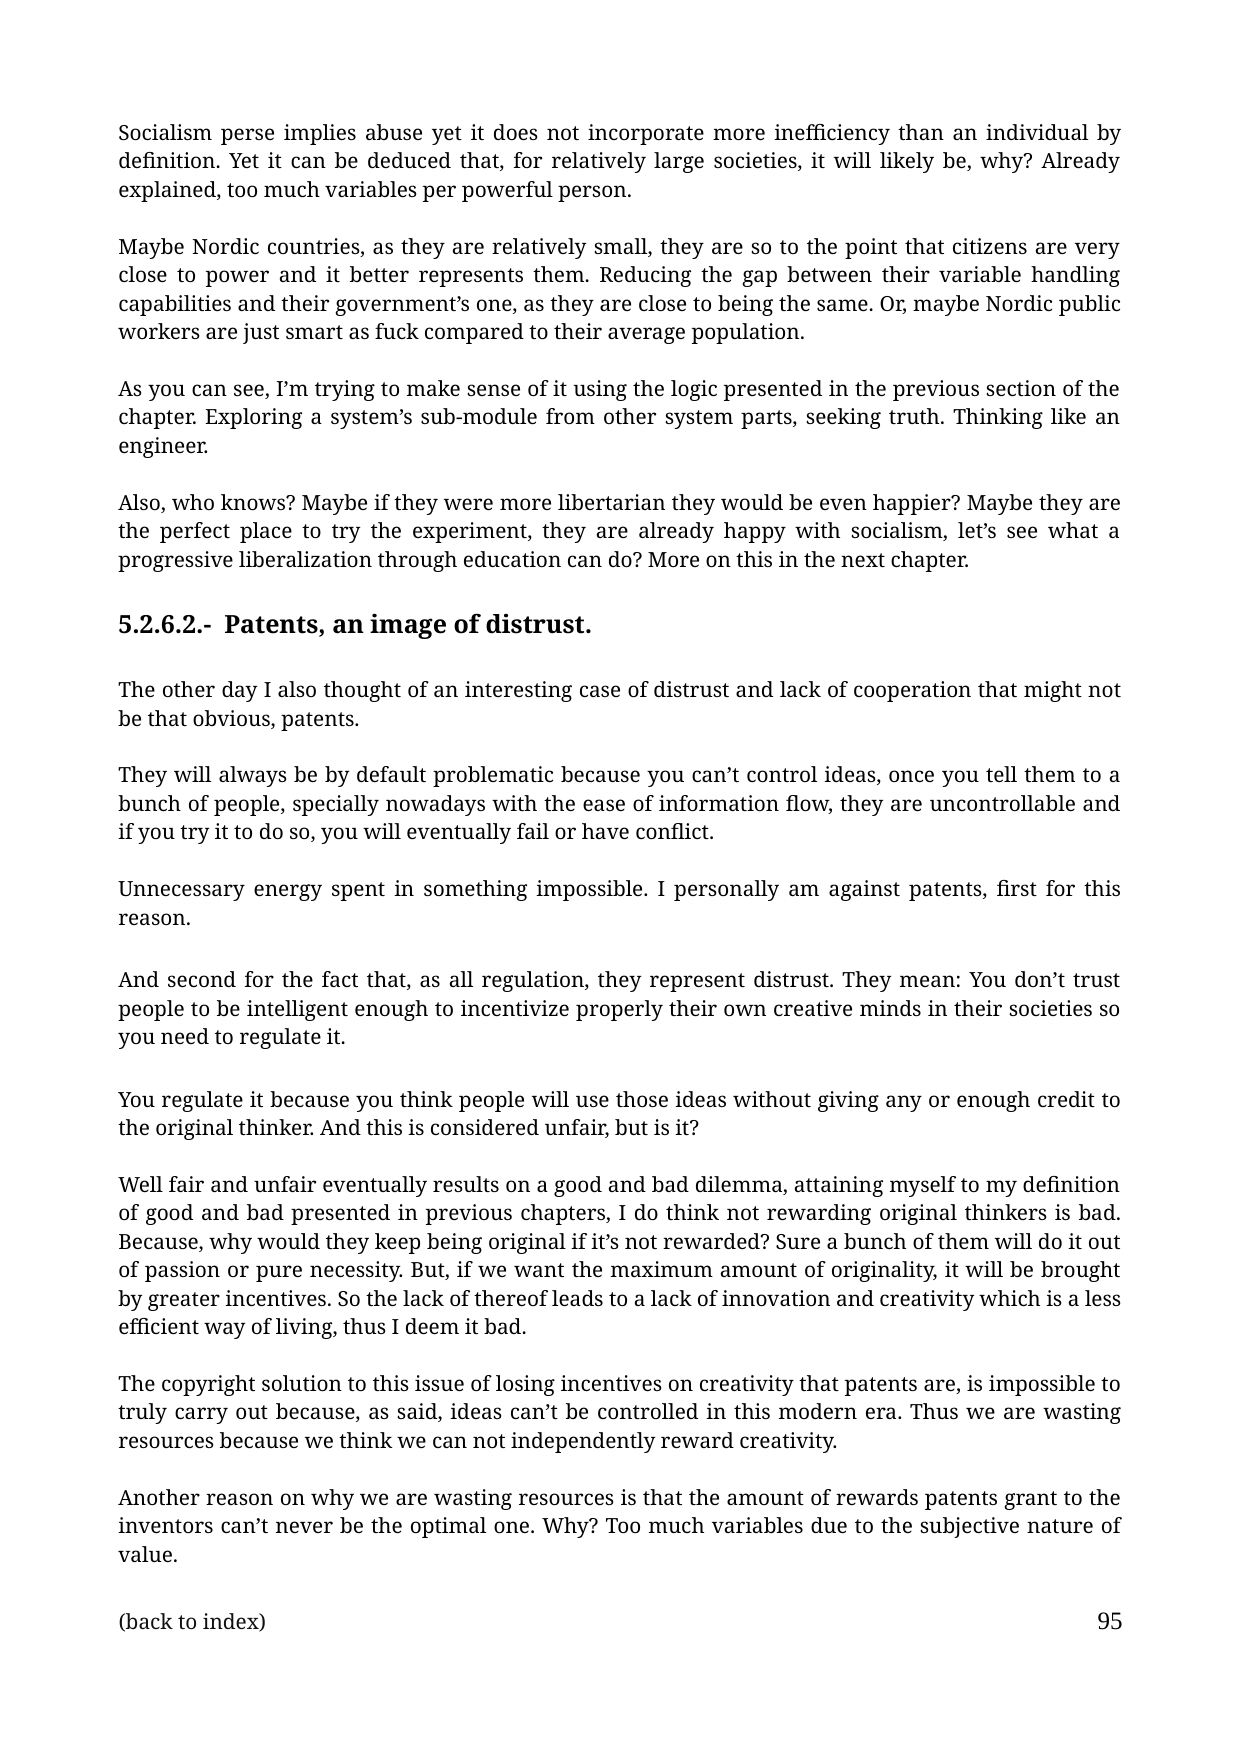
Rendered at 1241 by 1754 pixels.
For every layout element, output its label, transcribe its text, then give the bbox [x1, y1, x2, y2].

text Also, who knows? Maybe if they were more libertarian they would be even happier? Maybe they are the perfect place to try the experiment, they are already happy with socialism, let’s see what a progressive liberalization through education can do? More on this in the next chapter. [118, 488, 1122, 573]
text The copyright solution to this issue of losing incentives on creativity that patents are, is impossible to truly carry out because, as said, ideas can’t be controlled in this modern era. Thus we are wasting resources because we think we can not independently reward creativity. [118, 1369, 1122, 1454]
text Another reason on why we are wasting resources is that the amount of rewards patents grant to the inventors can’t never be the optimal one. Why? Too much variables due to the subjective nature of value. [118, 1483, 1122, 1568]
text Socialism perse implies abuse yet it does not incorporate more inefficiency than an individual by definition. Yet it can be deduced that, for relatively large societies, it will likely be, why? Already explained, too much variables per powerful person. [118, 118, 1122, 203]
text Well fair and unfair eventually results on a good and bad dilemma, attaining myself to my definition of good and bad presented in previous chapters, I do think not rewarding original thinkers is bad. Because, why would they keep being original if it’s not rewarded? Sure a bunch of them will do it out of passion or pure necessity. But, if we want the maximum amount of originality, it will be brought by greater incentives. So the lack of thereof leads to a lack of innovation and creativity which is a less efficient way of living, thus I deem it bad. [118, 1170, 1122, 1341]
text And second for the fact that, as all regulation, they represent distrust. They mean: You don’t trust people to be intelligent enough to incentivize properly their own creative minds in their societies so you need to regulate it. [118, 965, 1122, 1051]
text They will always be by default problematic because you can’t control ideas, once you tell them to a bunch of people, specially nowadays with the ease of information flow, they are uncontrollable and if you try it to do so, you will eventually fail or have conflict. [118, 761, 1122, 846]
text Maybe Nordic countries, as they are relatively small, they are so to the point that citizens are very close to power and it better represents them. Reducing the gap between their variable handling capabilities and their government’s one, as they are close to being the same. Or, maybe Nordic public workers are just smart as fuck compared to their average population. [118, 232, 1122, 346]
text As you can see, I’m trying to make sense of it using the logic presented in the previous section of the chapter. Exploring a system’s sub-module from other system parts, seeking truth. Thinking like an engineer. [118, 374, 1122, 459]
text 5.2.6.2.- Patents, an image of distrust. [118, 607, 1122, 641]
text The other day I also thought of an interesting case of distrust and lack of cooperation that might not be that obvious, patents. [118, 675, 1122, 732]
text Unnecessary energy spent in something impossible. I personally am against patents, first for this reason. [118, 874, 1122, 931]
text You regulate it because you think people will use those ideas without giving any or enough credit to the original thinker. And this is considered unfair, but is it? [118, 1085, 1122, 1142]
